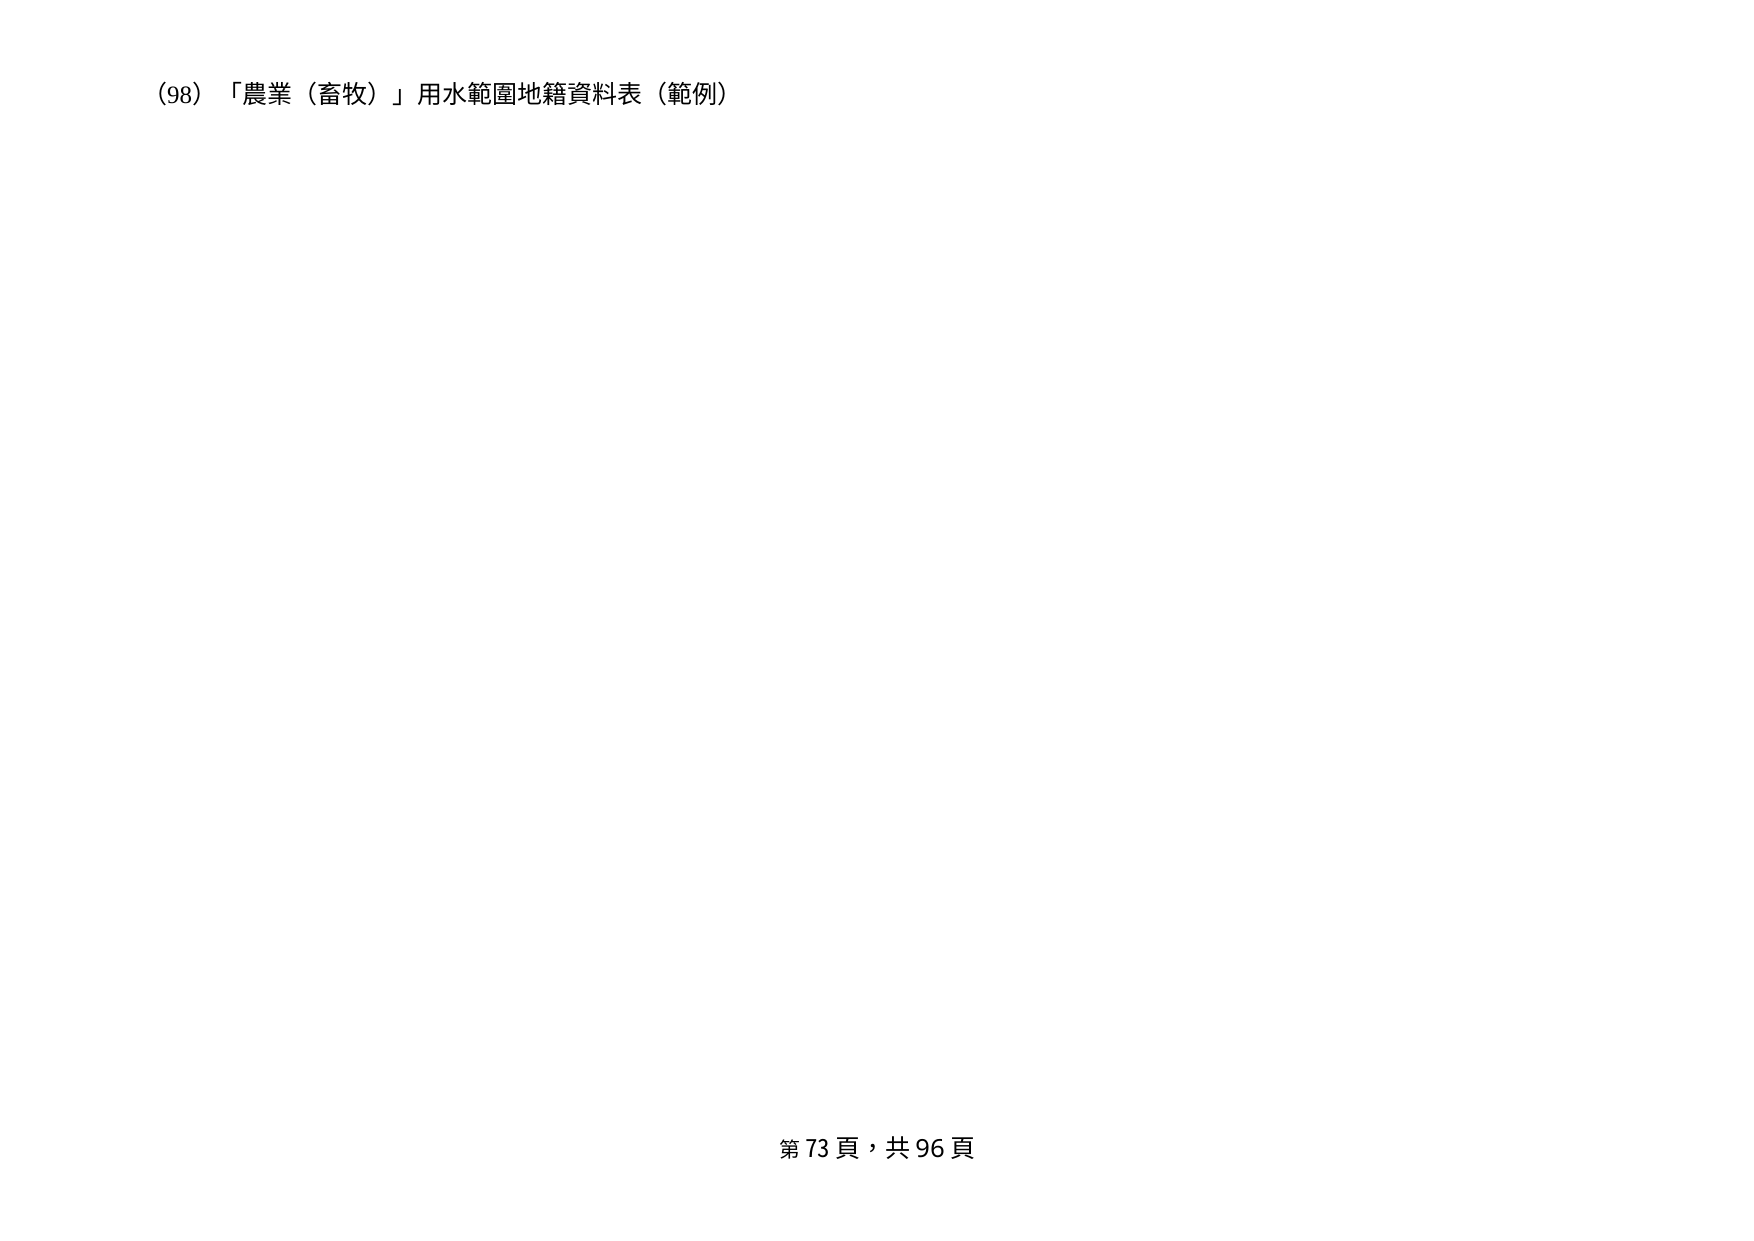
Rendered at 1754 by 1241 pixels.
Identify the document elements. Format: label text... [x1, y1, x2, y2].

subtitle 「農業（畜牧）」用水範圍地籍資料表（範例） [217, 75, 1679, 111]
